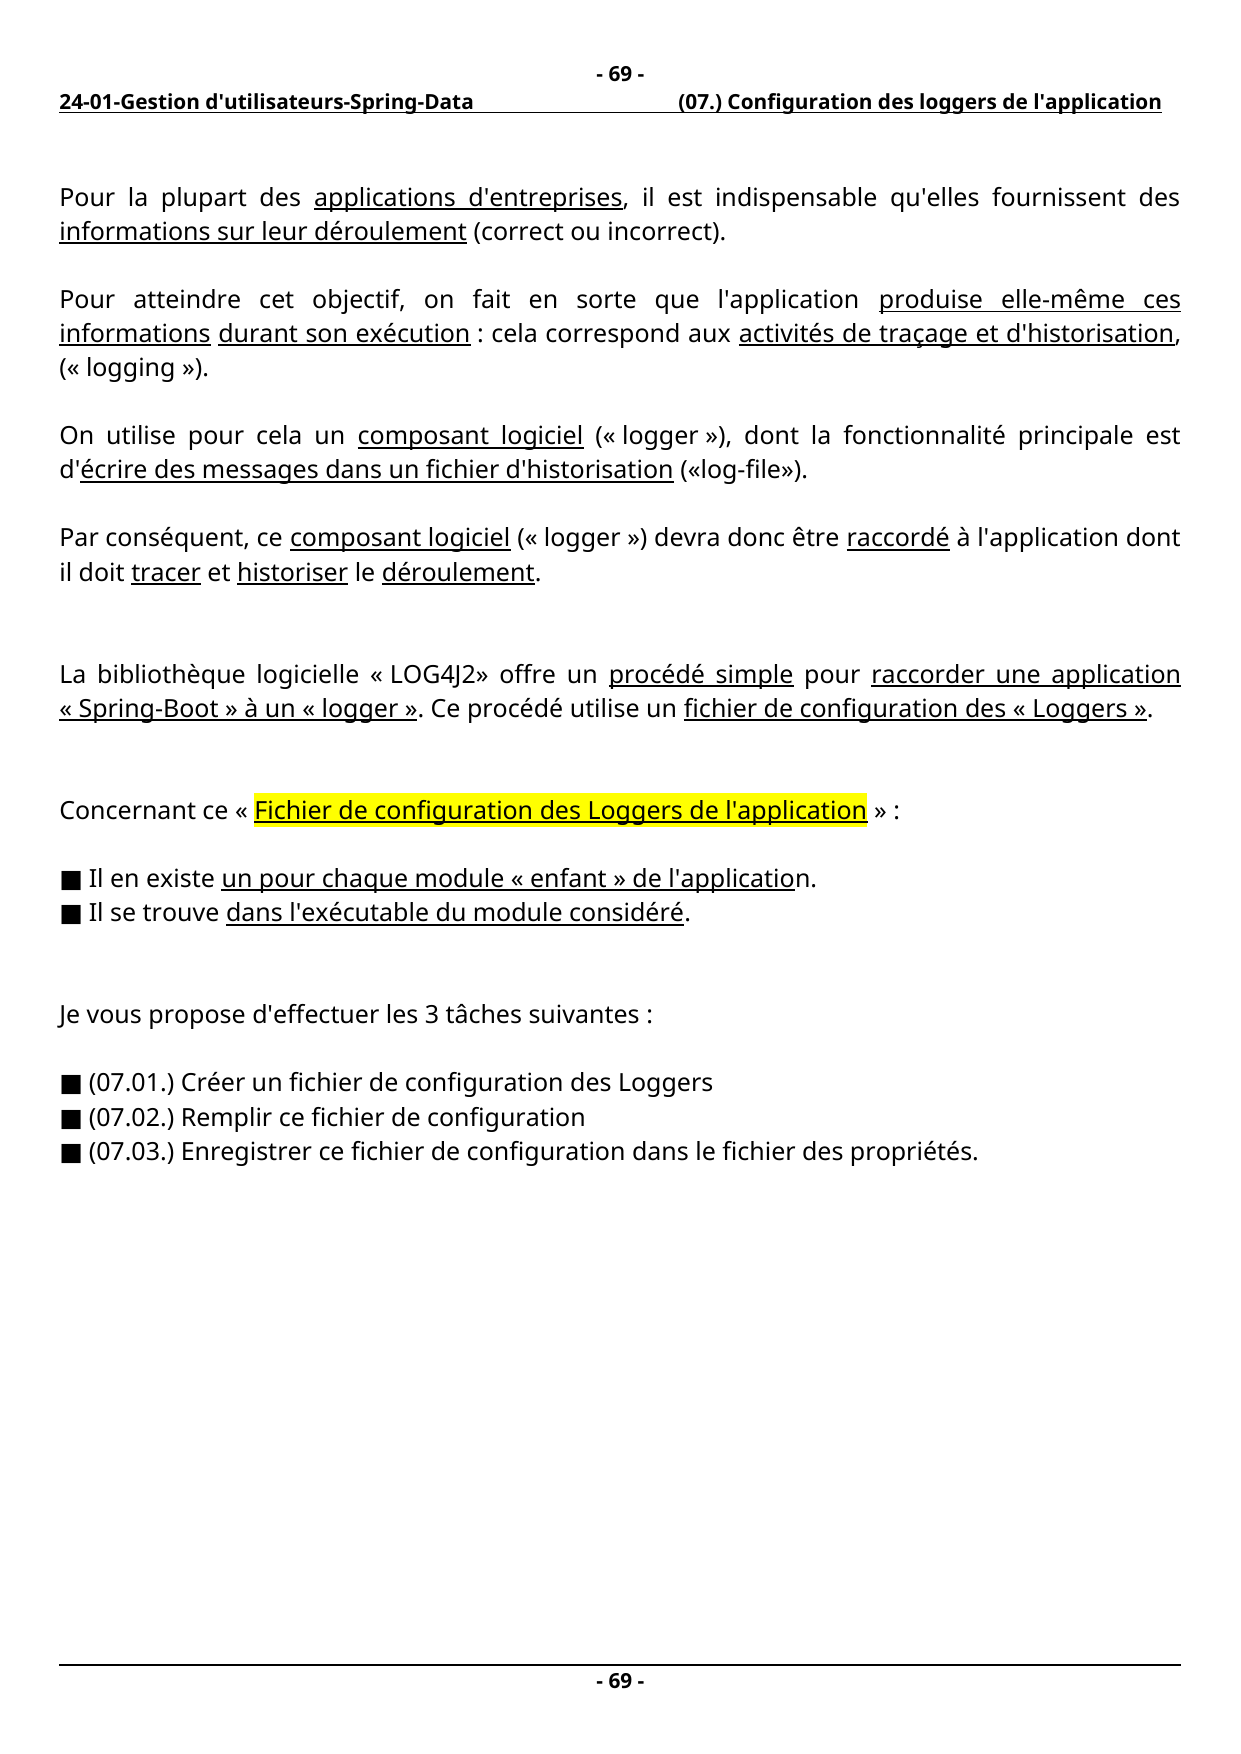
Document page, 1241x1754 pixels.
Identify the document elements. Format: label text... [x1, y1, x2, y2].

text Concernant ce « Fichier de configuration des Loggers de l'application » : [59, 793, 1181, 827]
list (07.03.) Enregistrer ce fichier de configuration dans le fichier des propriétés. [59, 1133, 1181, 1167]
text Pour la plupart des applications d'entreprises, il est indispensable qu'elles fournissent des informations sur leur déroulement (correct ou incorrect). [59, 179, 1181, 248]
text La bibliothèque logicielle « LOG4J2» offre un procédé simple pour raccorder une application « Spring-Boot » à un « logger ». Ce procédé utilise un fichier de configuration des « Loggers ». [59, 656, 1181, 724]
list Il se trouve dans l'exécutable du module considéré. [59, 895, 1181, 929]
list (07.01.) Créer un fichier de configuration des Loggers [59, 1065, 1181, 1099]
text Je vous propose d'effectuer les 3 tâches suivantes : [59, 997, 1181, 1031]
list Il en existe un pour chaque module « enfant » de l'application. [59, 861, 1181, 895]
list (07.02.) Remplir ce fichier de configuration [59, 1099, 1181, 1133]
text On utilise pour cela un composant logiciel (« logger »), dont la fonctionnalité principale est d'écrire des messages dans un fichier d'historisation («log-file»). [59, 418, 1181, 486]
text Pour atteindre cet objectif, on fait en sorte que l'application produise elle-même ces informations durant son exécution : cela correspond aux activités de traçage et d'historisation, (« logging »). [59, 282, 1181, 384]
text Par conséquent, ce composant logiciel (« logger ») devra donc être raccordé à l'application dont il doit tracer et historiser le déroulement. [59, 520, 1181, 588]
